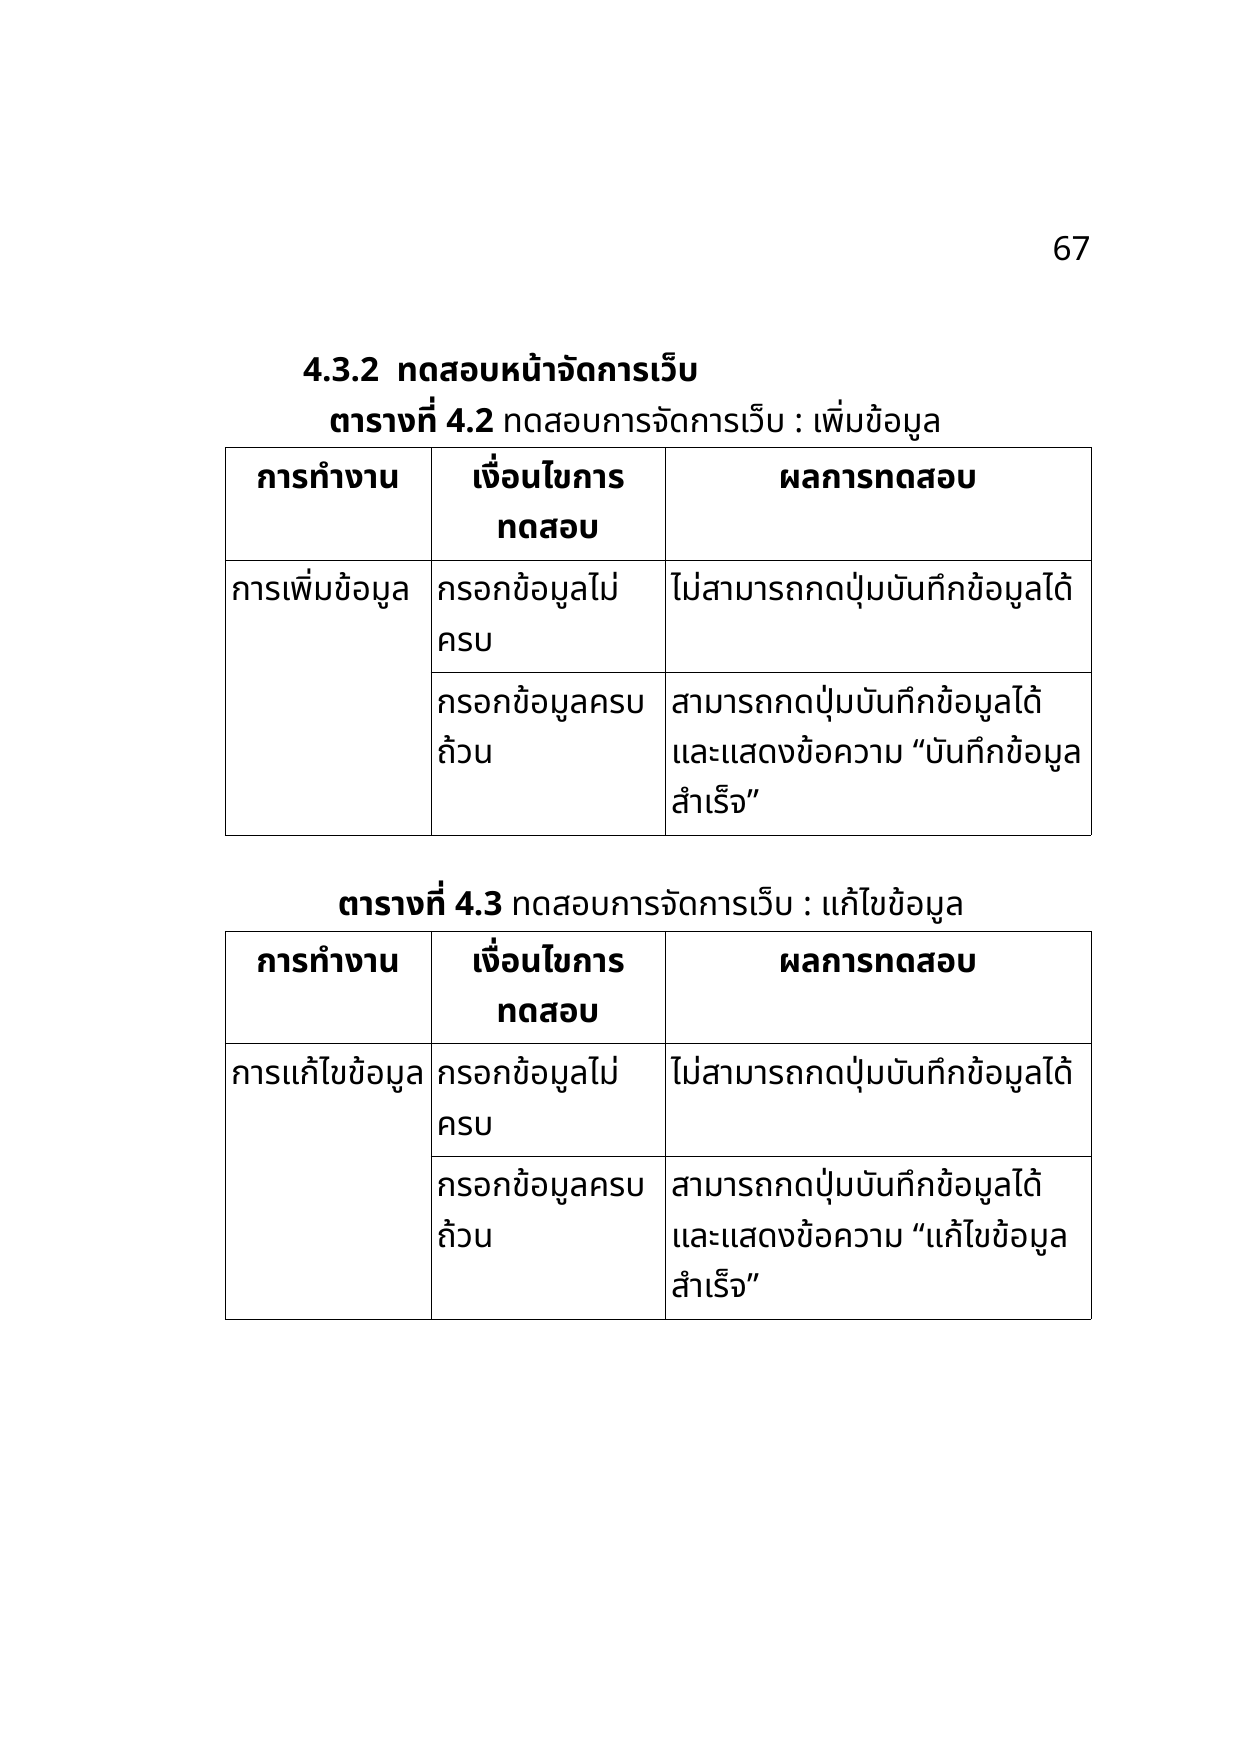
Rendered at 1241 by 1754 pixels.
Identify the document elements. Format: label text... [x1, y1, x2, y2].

table_cell กรอกข้อมูลไม่ครบ [432, 561, 665, 672]
table_header ผลการทดสอบ [666, 932, 1091, 1043]
table_cell ไม่สามารถกดปุ่มบันทึกข้อมูลได้ [666, 561, 1091, 672]
table_header ผลการทดสอบ [666, 448, 1091, 559]
table_cell สามารถกดปุ่มบันทึกข้อมูลได้ และแสดงข้อความ “บันทึกข้อมูลสำเร็จ” [666, 673, 1091, 835]
table_header เงื่อนไขการทดสอบ [432, 932, 665, 1043]
table_cell การแก้ไขข้อมูล [226, 1044, 431, 1318]
text 4.3.2 ทดสอบหน้าจัดการเว็บ [225, 346, 1091, 396]
text ตารางที่ 4.2 ทดสอบการจัดการเว็บ : เพิ่มข้อมูล [225, 396, 1091, 447]
table_cell ไม่สามารถกดปุ่มบันทึกข้อมูลได้ [666, 1044, 1091, 1156]
table_cell สามารถกดปุ่มบันทึกข้อมูลได้ และแสดงข้อความ “แก้ไขข้อมูลสำเร็จ” [666, 1157, 1091, 1318]
table_cell กรอกข้อมูลครบถ้วน [432, 673, 665, 835]
table_header เงื่อนไขการทดสอบ [432, 448, 665, 559]
text ตารางที่ 4.3 ทดสอบการจัดการเว็บ : แก้ไขข้อมูล [225, 880, 1091, 931]
table_header การทำงาน [226, 932, 431, 1043]
table_cell กรอกข้อมูลครบถ้วน [432, 1157, 665, 1318]
table_header การทำงาน [226, 448, 431, 559]
table_cell กรอกข้อมูลไม่ครบ [432, 1044, 665, 1156]
table_cell การเพิ่มข้อมูล [226, 561, 431, 835]
